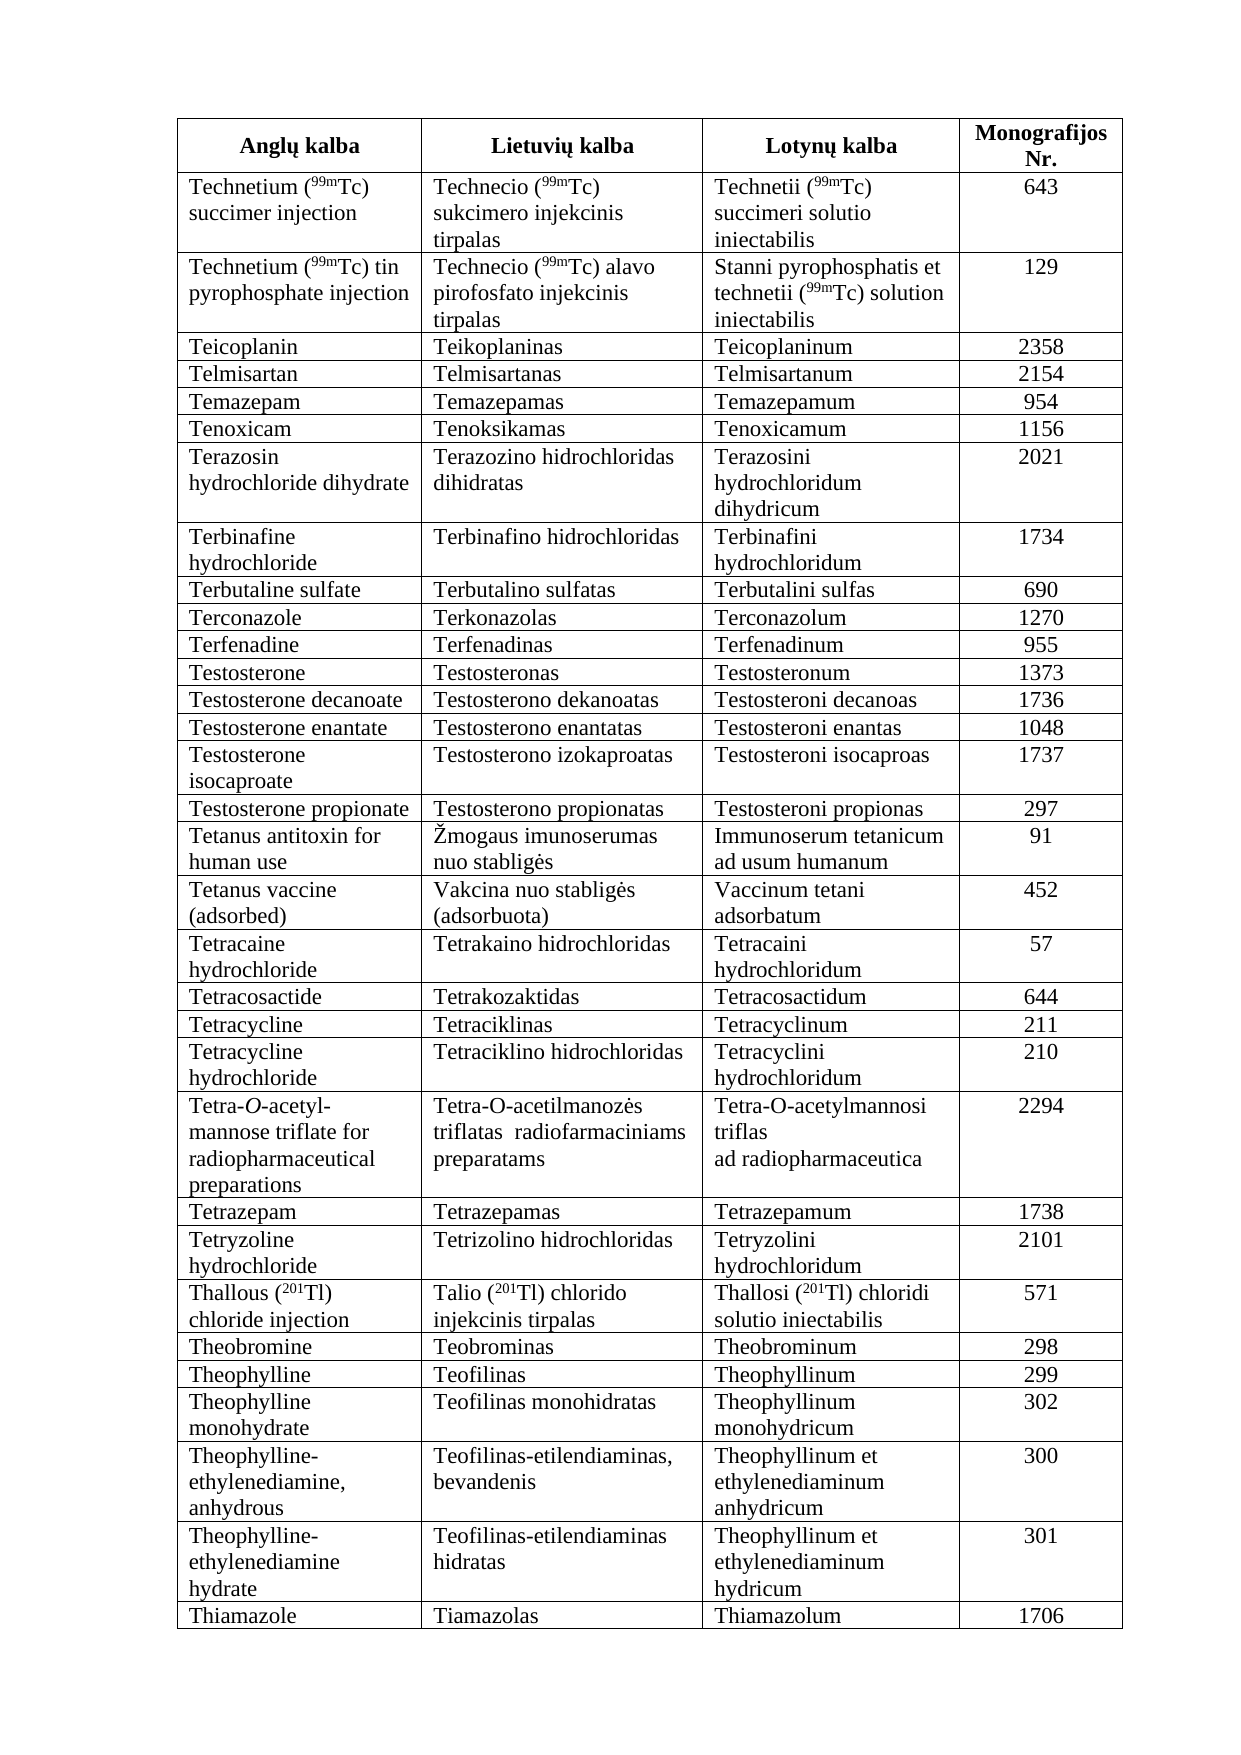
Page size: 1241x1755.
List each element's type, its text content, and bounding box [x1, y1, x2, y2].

table_cell Terfenadinum [703, 631, 959, 658]
table_cell Tetanus vaccine (adsorbed) [178, 876, 421, 928]
table_cell Testosterone enantate [178, 714, 421, 740]
table_cell 129 [960, 253, 1122, 332]
table_cell 2154 [960, 361, 1122, 387]
table_cell Terazozino hidrochloridas dihidratas [422, 443, 702, 522]
table_cell Testosterone decanoate [178, 686, 421, 712]
table_cell 1738 [960, 1198, 1122, 1225]
table_cell Thallous (201Tl) chloride injection [178, 1280, 421, 1332]
table_cell Testosterone [178, 659, 421, 685]
table_cell 297 [960, 795, 1122, 821]
table_cell 955 [960, 631, 1122, 658]
table_cell Technetium (99mTc) succimer injection [178, 173, 421, 252]
table_cell Temazepamum [703, 388, 959, 414]
table_cell Theophyllinum et ethylenediaminum anhydricum [703, 1442, 959, 1521]
table_cell Terazosini hydrochloridum dihydricum [703, 443, 959, 522]
table_cell 2358 [960, 333, 1122, 359]
table_cell Tetrakozaktidas [422, 983, 702, 1010]
table_cell Temazepam [178, 388, 421, 414]
table_cell 301 [960, 1522, 1122, 1601]
table_cell Terbinafini hydrochloridum [703, 523, 959, 576]
table_cell Tenoxicamum [703, 415, 959, 442]
table_cell Tetracycline hydrochloride [178, 1038, 421, 1091]
table_cell Tetrazepamas [422, 1198, 702, 1225]
table_cell Tetra-O-acetyl-mannose triflate for radiopharmaceutical preparations [178, 1092, 421, 1197]
table_cell Tetraciklinas [422, 1011, 702, 1037]
table_cell Tetracyclini hydrochloridum [703, 1038, 959, 1091]
table_cell Terbutaline sulfate [178, 577, 421, 603]
table_cell Tetracaine hydrochloride [178, 930, 421, 982]
table_cell Tetracosactidum [703, 983, 959, 1010]
table_cell Temazepamas [422, 388, 702, 414]
table_cell Tenoksikamas [422, 415, 702, 442]
table_cell Thiamazole [178, 1602, 421, 1628]
table_cell Terbinafino hidrochloridas [422, 523, 702, 576]
table_cell 91 [960, 822, 1122, 875]
table_cell 298 [960, 1333, 1122, 1359]
table_cell Tetracaini hydrochloridum [703, 930, 959, 982]
table_cell Tetracosactide [178, 983, 421, 1010]
table_cell Tetra-O-acetilmanozės triflatas radiofarmaciniams preparatams [422, 1092, 702, 1197]
table_cell Tetryzoline hydrochloride [178, 1226, 421, 1278]
table_cell Terazosin hydrochloride dihydrate [178, 443, 421, 522]
table_cell 2101 [960, 1226, 1122, 1278]
table_cell Teobrominas [422, 1333, 702, 1359]
table_cell Theophylline monohydrate [178, 1388, 421, 1441]
table_cell 302 [960, 1388, 1122, 1441]
table_cell 571 [960, 1280, 1122, 1332]
table_cell Testosteroni isocaproas [703, 741, 959, 794]
table_cell 1048 [960, 714, 1122, 740]
table_cell Terbinafine hydrochloride [178, 523, 421, 576]
table_cell Terbutalino sulfatas [422, 577, 702, 603]
table_cell Telmisartanum [703, 361, 959, 387]
table_header Anglų kalba [178, 119, 421, 172]
table_cell Theobromine [178, 1333, 421, 1359]
table_cell Talio (201Tl) chlorido injekcinis tirpalas [422, 1280, 702, 1332]
table_cell Tiamazolas [422, 1602, 702, 1628]
table_cell Tetryzolini hydrochloridum [703, 1226, 959, 1278]
table_cell Thiamazolum [703, 1602, 959, 1628]
table_cell Technetium (99mTc) tin pyrophosphate injection [178, 253, 421, 332]
table_cell Theophyllinum monohydricum [703, 1388, 959, 1441]
table_cell Testosteroni propionas [703, 795, 959, 821]
table_cell 1737 [960, 741, 1122, 794]
table_cell Teofilinas [422, 1361, 702, 1387]
table_cell 954 [960, 388, 1122, 414]
table_cell Testosteronas [422, 659, 702, 685]
table_cell Teikoplaninas [422, 333, 702, 359]
table_cell Terfenadine [178, 631, 421, 658]
table_cell Technecio (99mTc) alavo pirofosfato injekcinis tirpalas [422, 253, 702, 332]
table_cell Testosteroni decanoas [703, 686, 959, 712]
table_cell Vaccinum tetani adsorbatum [703, 876, 959, 928]
table_cell 2021 [960, 443, 1122, 522]
table_cell Tetrazepam [178, 1198, 421, 1225]
table_cell 210 [960, 1038, 1122, 1091]
table_cell Theophyllinum [703, 1361, 959, 1387]
table_cell 1270 [960, 604, 1122, 630]
table_cell 1706 [960, 1602, 1122, 1628]
table_cell Terconazolum [703, 604, 959, 630]
table_cell Tetraciklino hidrochloridas [422, 1038, 702, 1091]
table_header Lietuvių kalba [422, 119, 702, 172]
table_cell 1373 [960, 659, 1122, 685]
table_cell Testosterono propionatas [422, 795, 702, 821]
table_cell Technetii (99mTc) succimeri solutio iniectabilis [703, 173, 959, 252]
table_header Lotynų kalba [703, 119, 959, 172]
table_cell Terbutalini sulfas [703, 577, 959, 603]
table_cell Testosterono dekanoatas [422, 686, 702, 712]
table_cell Tenoxicam [178, 415, 421, 442]
table_cell Immunoserum tetanicum ad usum humanum [703, 822, 959, 875]
table_cell Theophylline-ethylenediamine, anhydrous [178, 1442, 421, 1521]
table_cell Tetrakaino hidrochloridas [422, 930, 702, 982]
table_cell Telmisartanas [422, 361, 702, 387]
table_cell 2294 [960, 1092, 1122, 1197]
table_cell Theophyllinum et ethylenediaminum hydricum [703, 1522, 959, 1601]
table_cell Tetracyclinum [703, 1011, 959, 1037]
table_cell Technecio (99mTc) sukcimero injekcinis tirpalas [422, 173, 702, 252]
table_cell Testosterone isocaproate [178, 741, 421, 794]
table_cell 644 [960, 983, 1122, 1010]
table_cell 643 [960, 173, 1122, 252]
table_cell Vakcina nuo stabligės (adsorbuota) [422, 876, 702, 928]
table_cell Telmisartan [178, 361, 421, 387]
table_cell Teofilinas monohidratas [422, 1388, 702, 1441]
table_cell 299 [960, 1361, 1122, 1387]
table_cell Testosterone propionate [178, 795, 421, 821]
table_cell Testosterono enantatas [422, 714, 702, 740]
table_cell Teofilinas-etilendiaminas hidratas [422, 1522, 702, 1601]
table_cell 690 [960, 577, 1122, 603]
table_cell Terkonazolas [422, 604, 702, 630]
table_header Monografijos Nr. [960, 119, 1122, 172]
table_cell Žmogaus imunoserumas nuo stabligės [422, 822, 702, 875]
table_cell Tetracycline [178, 1011, 421, 1037]
table_cell Terfenadinas [422, 631, 702, 658]
table_cell Testosteroni enantas [703, 714, 959, 740]
table_cell 452 [960, 876, 1122, 928]
table_cell Teicoplaninum [703, 333, 959, 359]
table_cell Teofilinas-etilendiaminas, bevandenis [422, 1442, 702, 1521]
table_cell Tetrazepamum [703, 1198, 959, 1225]
table_cell Stanni pyrophosphatis et technetii (99mTc) solution iniectabilis [703, 253, 959, 332]
table_cell Testosteronum [703, 659, 959, 685]
table_cell Teicoplanin [178, 333, 421, 359]
table_cell 1156 [960, 415, 1122, 442]
table_cell Tetra-O-acetylmannosi triflas ad radiopharmaceutica [703, 1092, 959, 1197]
table_cell Testosterono izokaproatas [422, 741, 702, 794]
table_cell Tetanus antitoxin for human use [178, 822, 421, 875]
table_cell 1736 [960, 686, 1122, 712]
table_cell Theophylline-ethylenediamine hydrate [178, 1522, 421, 1601]
table_cell Theophylline [178, 1361, 421, 1387]
table_cell Theobrominum [703, 1333, 959, 1359]
table_cell 1734 [960, 523, 1122, 576]
table_cell Terconazole [178, 604, 421, 630]
table_cell Tetrizolino hidrochloridas [422, 1226, 702, 1278]
table_cell 211 [960, 1011, 1122, 1037]
table_cell Thallosi (201Tl) chloridi solutio iniectabilis [703, 1280, 959, 1332]
table_cell 300 [960, 1442, 1122, 1521]
table_cell 57 [960, 930, 1122, 982]
